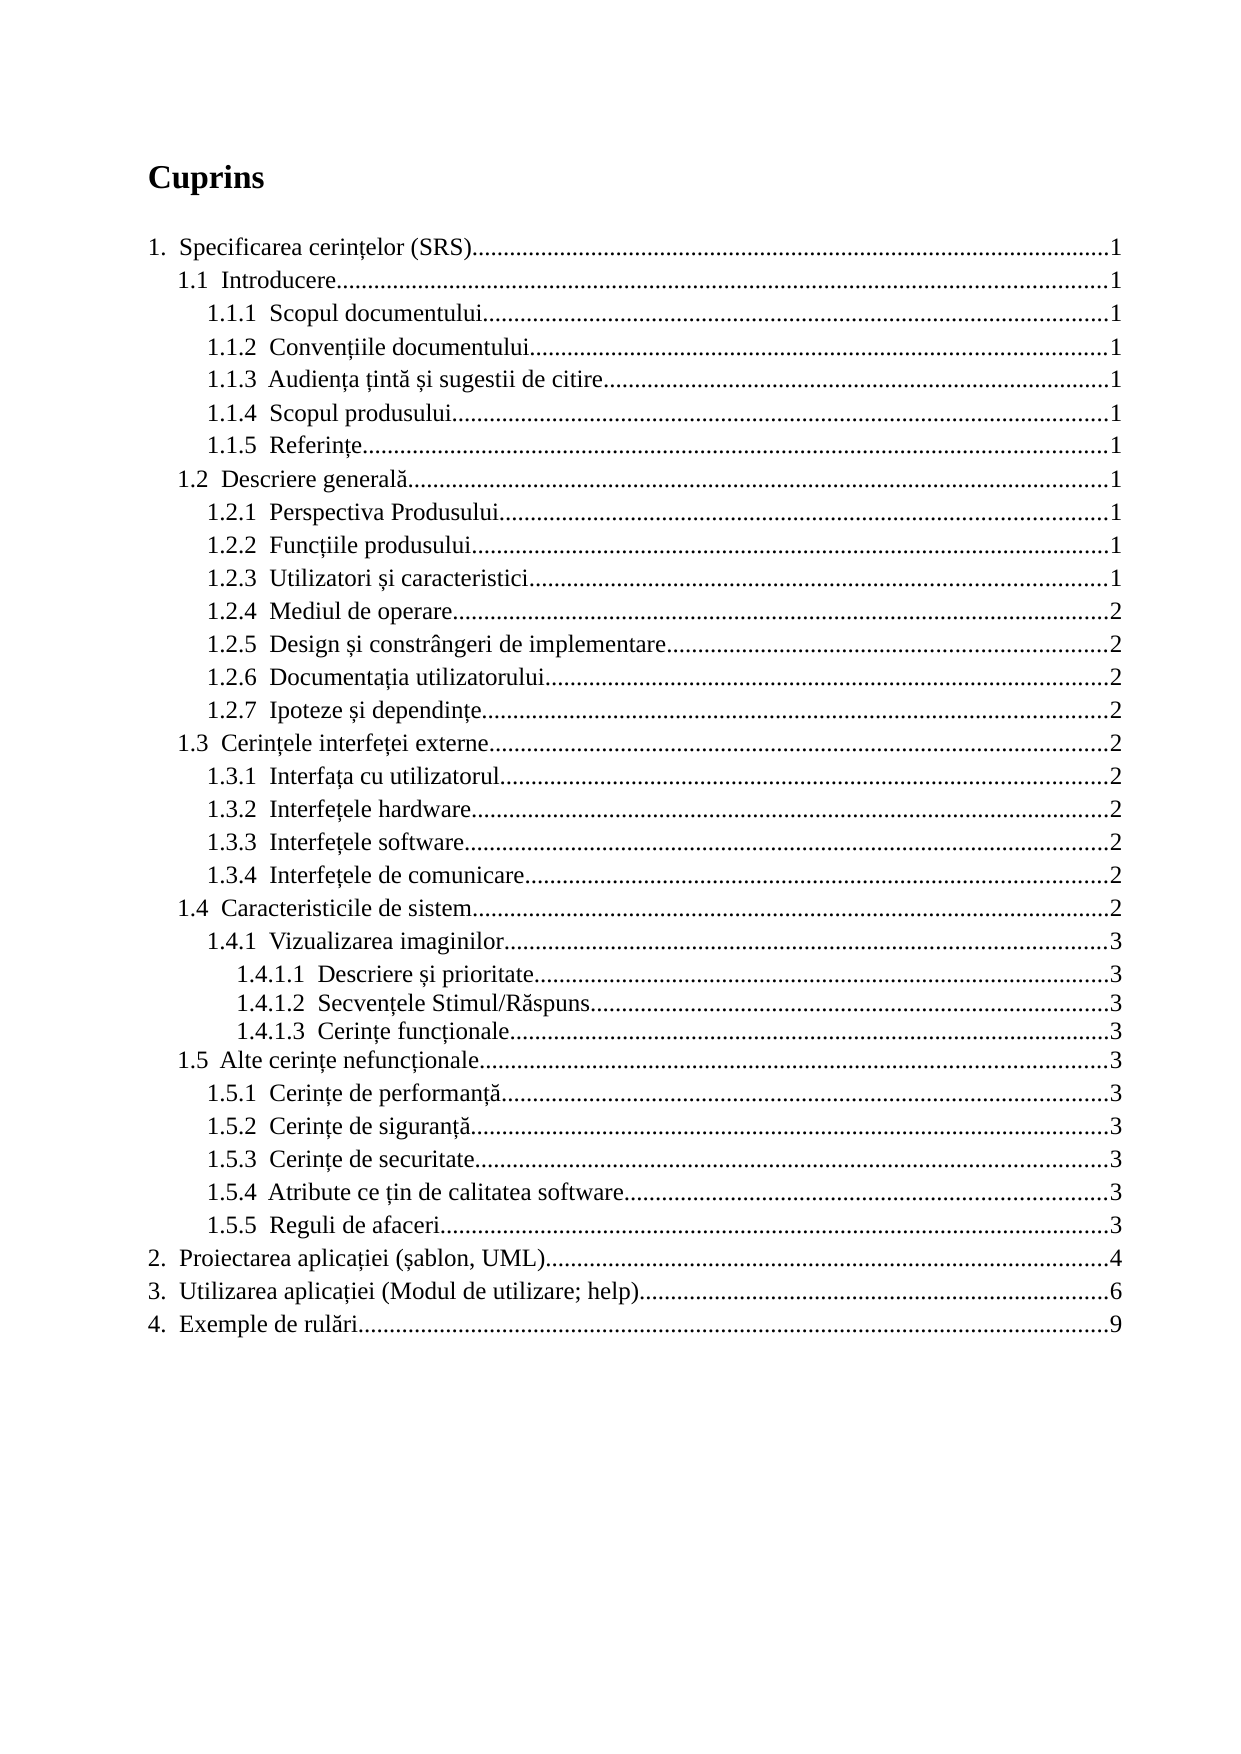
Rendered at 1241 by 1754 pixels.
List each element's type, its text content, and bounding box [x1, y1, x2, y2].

text 1.1.1 Scopul documentului 1 [207, 298, 1122, 327]
text 1.3 Cerințele interfeței externe 2 [177, 728, 1122, 757]
text 1.1 Introducere 1 [177, 266, 1122, 294]
text 1.5.1 Cerințe de performanță 3 [207, 1078, 1122, 1107]
text 1.5.4 Atribute ce țin de calitatea software 3 [207, 1177, 1122, 1206]
text 1.2.5 Design și constrângeri de implementare 2 [207, 629, 1122, 657]
text 1.2.6 Documentația utilizatorului 2 [207, 662, 1122, 691]
text 1.1.3 Audiența țintă și sugestii de citire 1 [207, 364, 1122, 393]
text 1.1.5 Referințe 1 [207, 431, 1122, 459]
text 1.4 Caracteristicile de sistem 2 [177, 893, 1122, 922]
text 1.2.4 Mediul de operare 2 [207, 596, 1122, 624]
text 1.4.1.3 Cerințe funcționale 3 [236, 1016, 1122, 1045]
text 1.3.4 Interfețele de comunicare 2 [207, 860, 1122, 889]
text 1.4.1.2 Secvențele Stimul/Răspuns 3 [236, 988, 1122, 1016]
text 1.3.1 Interfața cu utilizatorul 2 [207, 761, 1122, 789]
text 1.5.5 Reguli de afaceri 3 [207, 1210, 1122, 1239]
subtitle Cuprins [148, 157, 1122, 195]
text 2. Proiectarea aplicației (șablon, UML) 4 [148, 1243, 1122, 1272]
text 3. Utilizarea aplicației (Modul de utilizare; help) 6 [148, 1276, 1122, 1305]
text 1.2.1 Perspectiva Produsului 1 [207, 497, 1122, 525]
text 4. Exemple de rulări 9 [148, 1309, 1122, 1338]
text 1.5.2 Cerințe de siguranță 3 [207, 1111, 1122, 1140]
text 1.3.3 Interfețele software 2 [207, 827, 1122, 856]
text 1.1.2 Convențiile documentului 1 [207, 332, 1122, 360]
text 1.5.3 Cerințe de securitate 3 [207, 1144, 1122, 1173]
text 1.4.1 Vizualizarea imaginilor 3 [207, 926, 1122, 955]
text 1.1.4 Scopul produsului 1 [207, 398, 1122, 426]
text 1.2 Descriere generală 1 [177, 464, 1122, 492]
text 1.3.2 Interfețele hardware 2 [207, 794, 1122, 823]
text 1.2.2 Funcțiile produsului 1 [207, 530, 1122, 558]
text 1.4.1.1 Descriere și prioritate 3 [236, 959, 1122, 988]
text 1.5 Alte cerințe nefuncționale 3 [177, 1045, 1122, 1074]
text 1.2.7 Ipoteze și dependințe 2 [207, 695, 1122, 723]
text 1. Specificarea cerințelor (SRS) 1 [148, 232, 1122, 261]
text 1.2.3 Utilizatori și caracteristici 1 [207, 563, 1122, 591]
